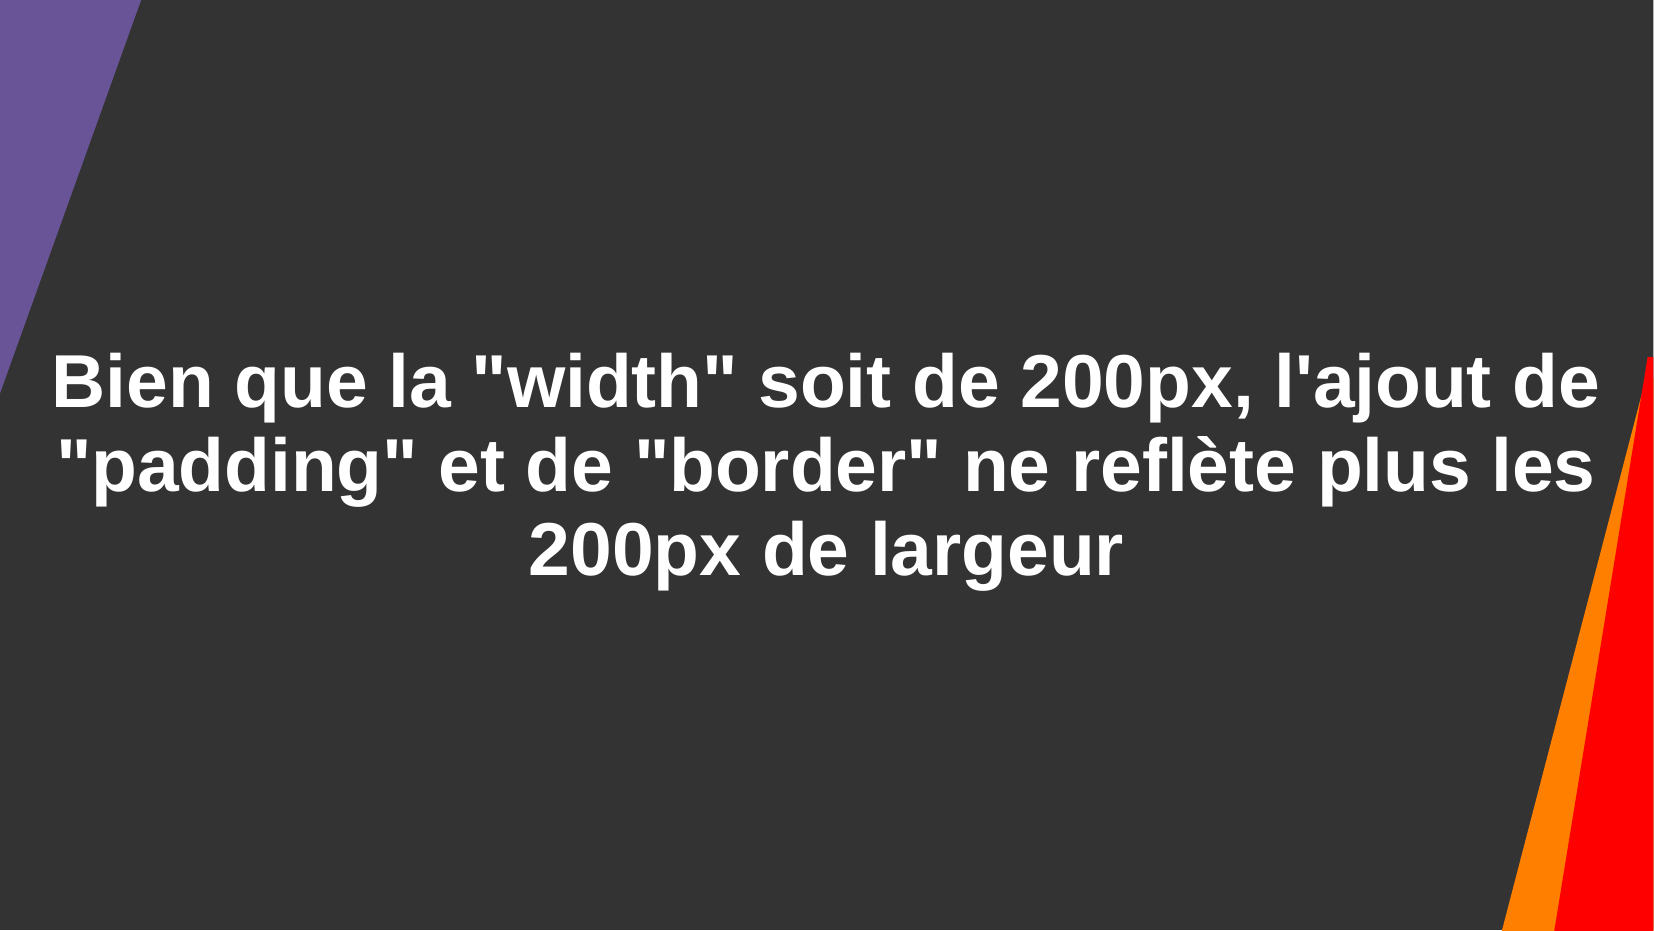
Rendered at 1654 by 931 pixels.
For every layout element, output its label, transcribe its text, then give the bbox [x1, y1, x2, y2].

text_box [1501, 356, 1654, 931]
title Bien que la "width" soit de 200px, l'ajout de "padding" et de "border" ne reflète plus les 200px de largeur [31, 339, 1622, 592]
text_box [0, 0, 142, 394]
